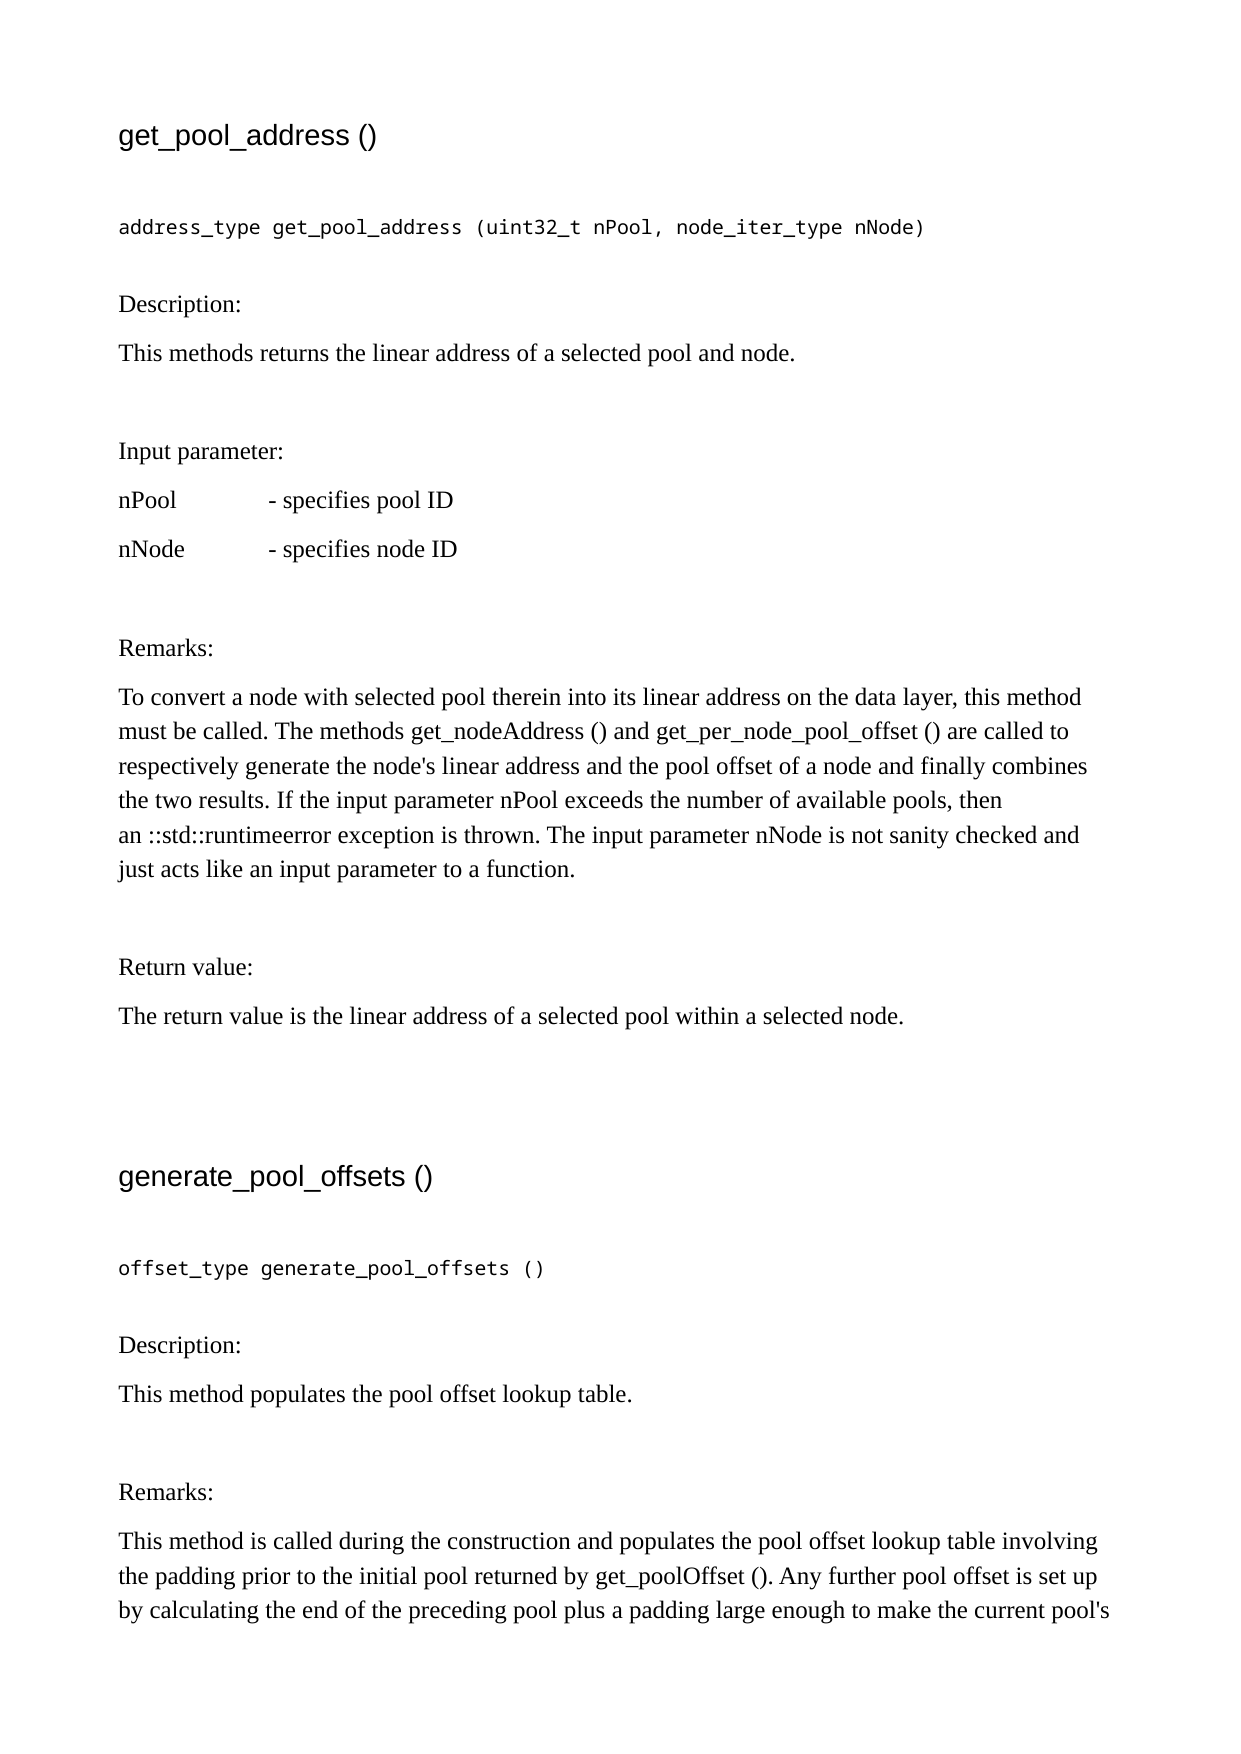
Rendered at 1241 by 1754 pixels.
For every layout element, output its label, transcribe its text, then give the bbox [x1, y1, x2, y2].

text Description: [118, 289, 1122, 318]
subtitle generate_pool_offsets () [118, 1159, 1122, 1192]
subtitle get_pool_address () [118, 118, 1122, 152]
text The return value is the linear address of a selected pool within a selected node. [118, 1001, 1122, 1030]
text offset_type generate_pool_offsets () [118, 1254, 1122, 1281]
text nPool - specifies pool ID [118, 486, 1122, 514]
text address_type get_pool_address (uint32_t nPool, node_iter_type nNode) [118, 213, 1122, 240]
text Remarks: [118, 633, 1122, 661]
text Remarks: [118, 1477, 1122, 1506]
text To convert a node with selected pool therein into its linear address on the data layer, this method must be called. The methods get_nodeAddress () and get_per_node_pool_offset () are called to respectively generate the node's linear address and the pool offset of a node and finally combines the two results. If the input parameter nPool exceeds the number of available pools, then an ::std::runtimeerror exception is thrown. The input parameter nNode is not sanity checked and just acts like an input parameter to a function. [118, 682, 1122, 883]
text nNode - specifies node ID [118, 534, 1122, 563]
text Description: [118, 1330, 1122, 1359]
text This methods returns the linear address of a selected pool and node. [118, 338, 1122, 367]
text Return value: [118, 952, 1122, 981]
text This method is called during the construction and populates the pool offset lookup table involving the padding prior to the initial pool returned by get_poolOffset (). Any further pool offset is set up by calculating the end of the preceding pool plus a padding large enough to make the current pool's [118, 1526, 1122, 1624]
text Input parameter: [118, 436, 1122, 465]
text This method populates the pool offset lookup table. [118, 1379, 1122, 1408]
